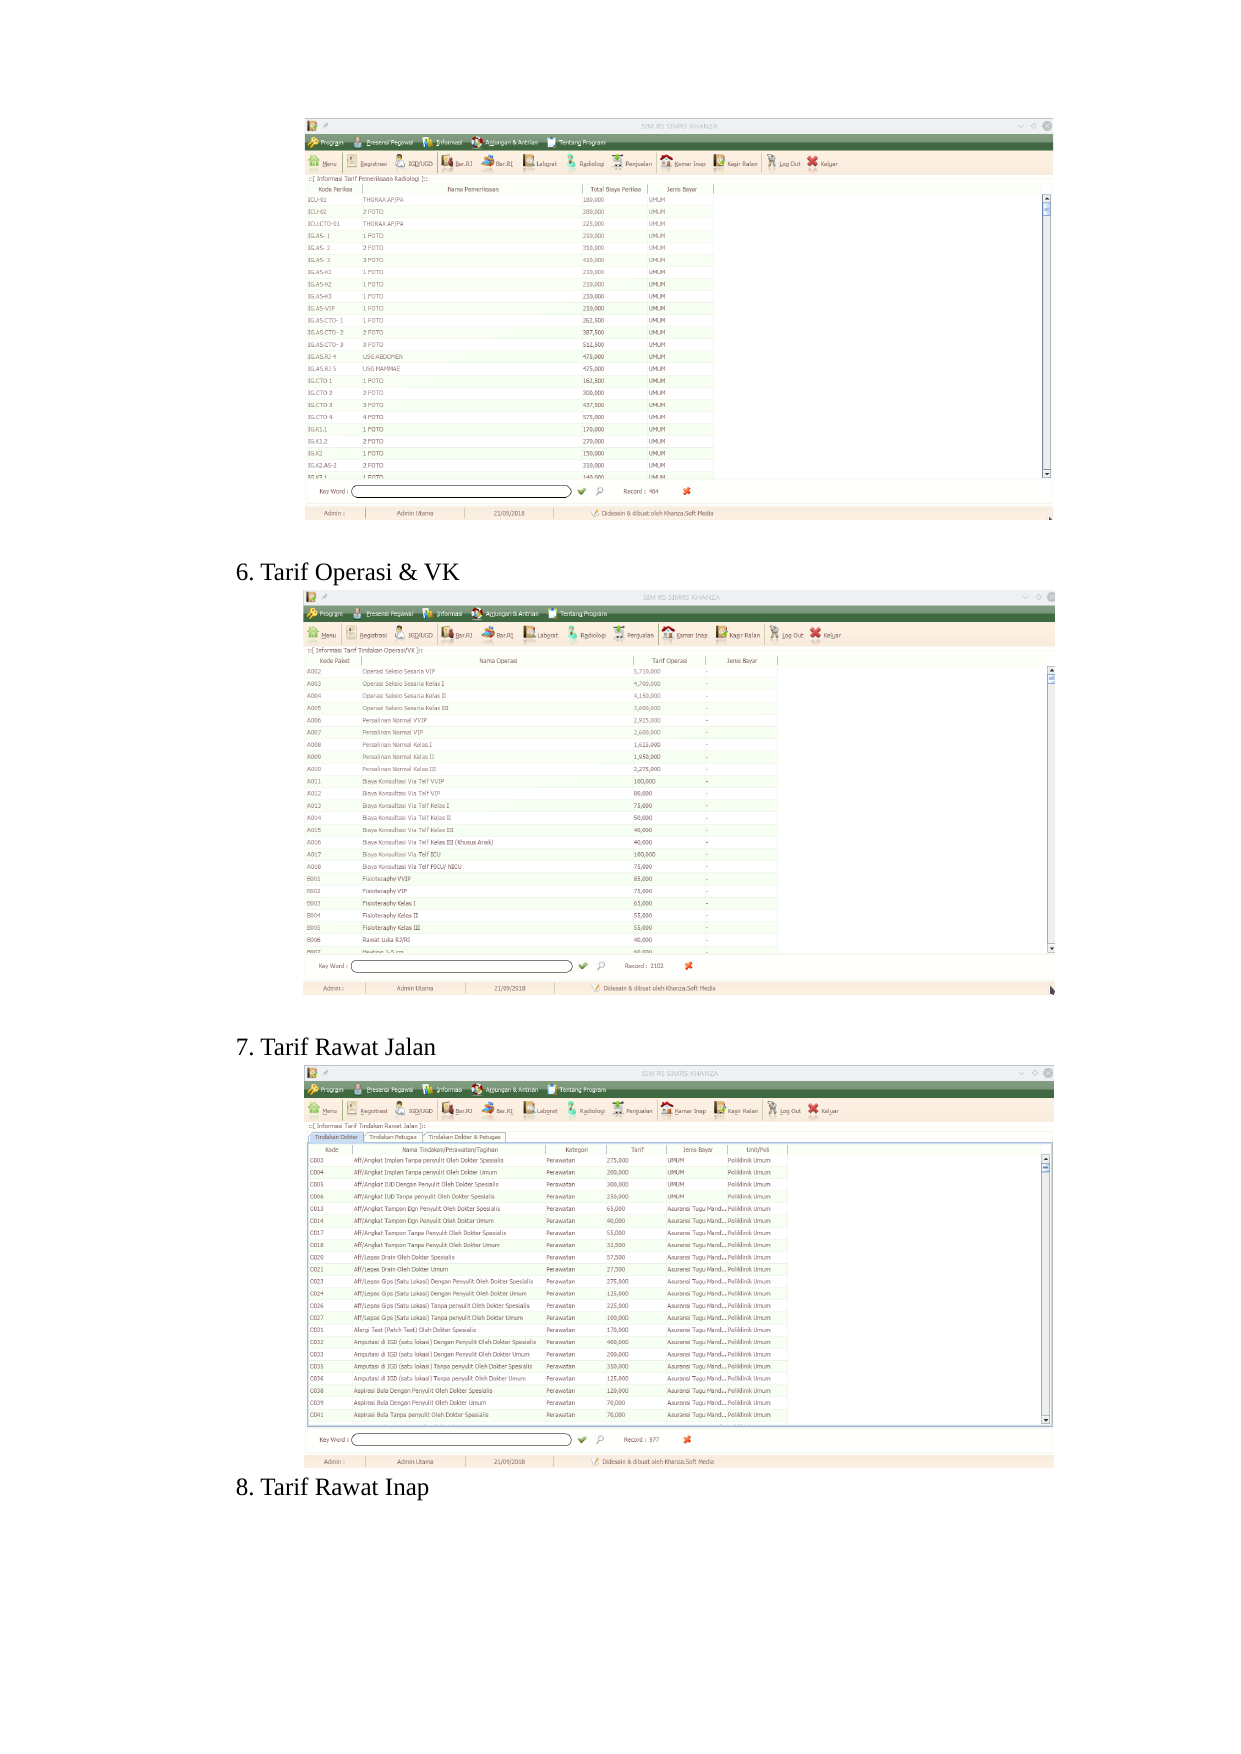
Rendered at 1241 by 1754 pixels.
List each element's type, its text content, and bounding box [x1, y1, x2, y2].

text 8. Tarif Rawat Inap [236, 1354, 1122, 1500]
picture [304, 118, 1054, 520]
picture [303, 590, 1055, 995]
text 7. Tarif Rawat Jalan [236, 1032, 1122, 1061]
picture [304, 1065, 1054, 1468]
text 6. Tarif Operasi & VK [236, 557, 1122, 586]
